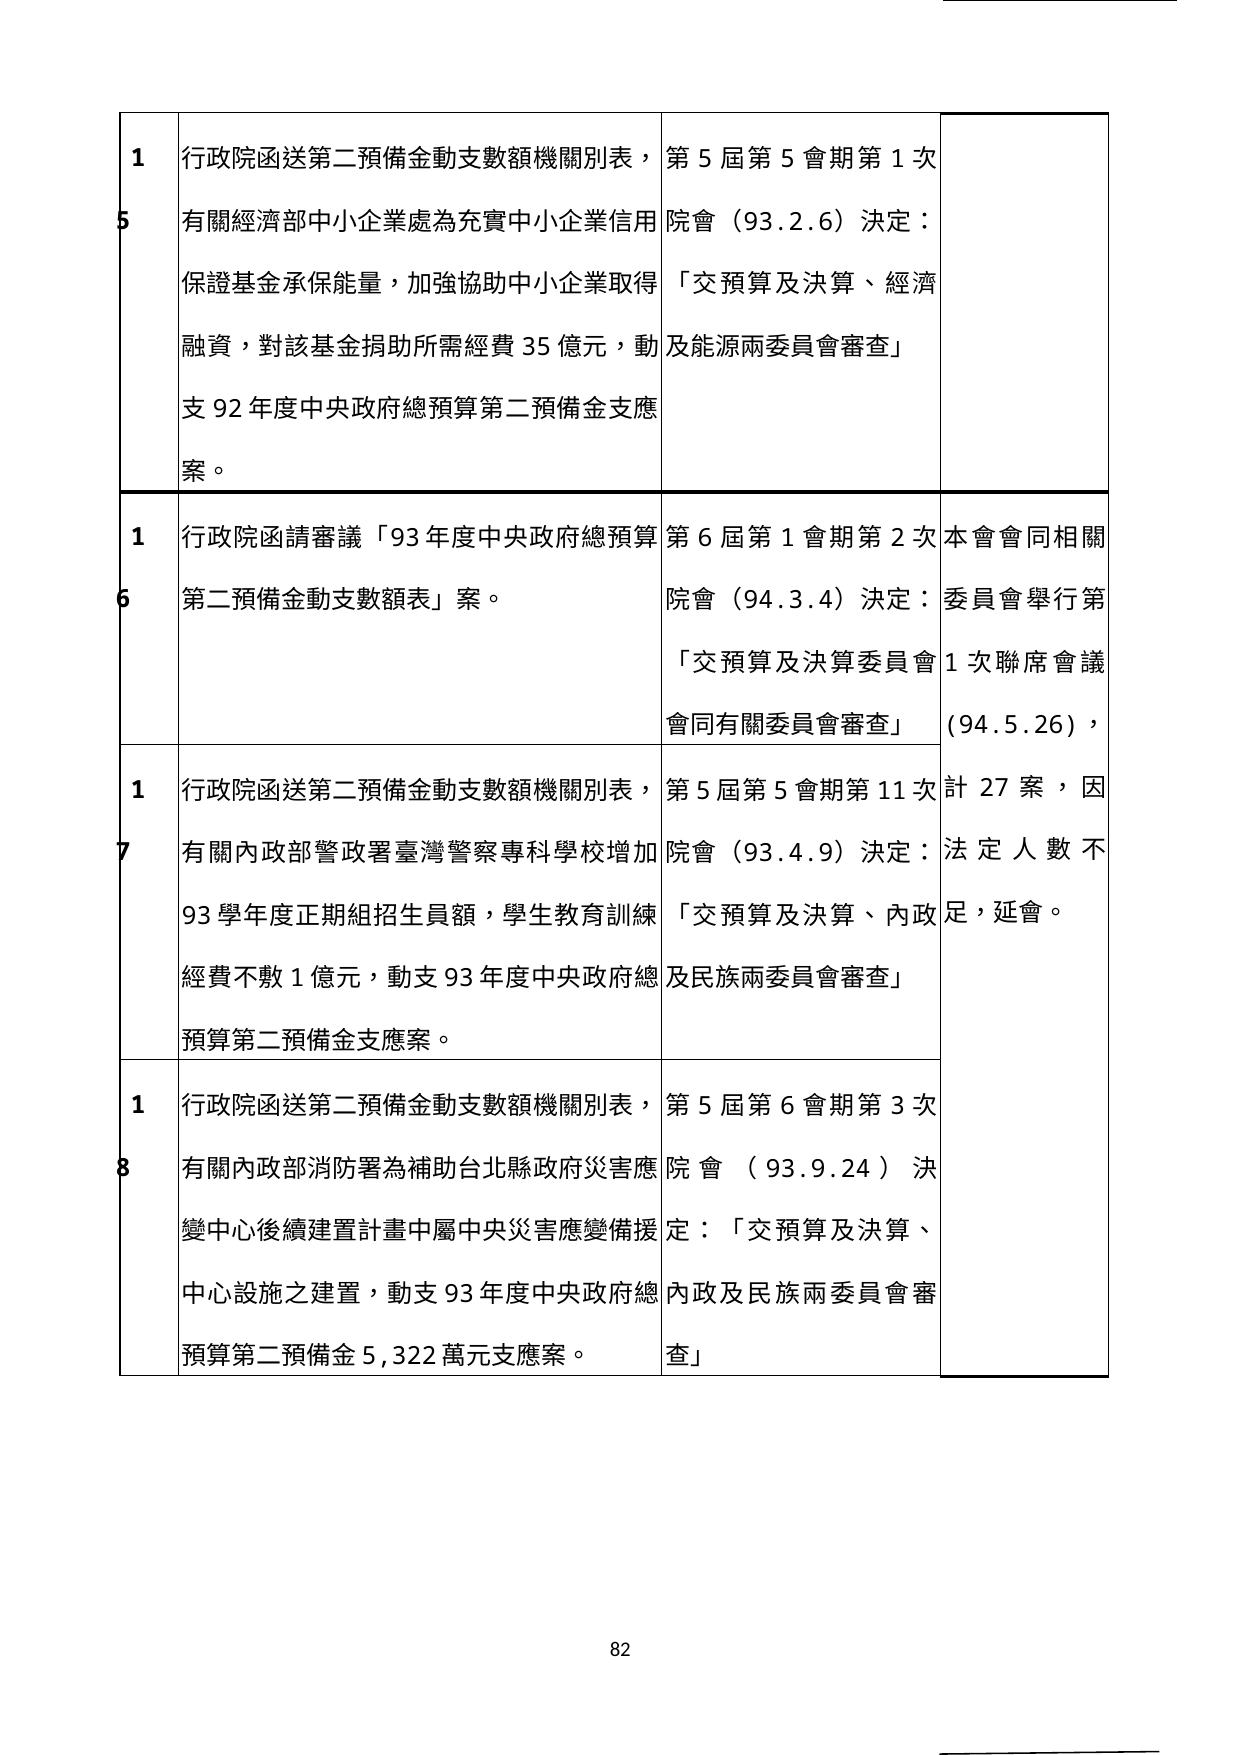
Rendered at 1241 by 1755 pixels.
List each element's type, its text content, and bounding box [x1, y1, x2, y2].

table_cell [121, 745, 178, 1059]
table_cell [121, 494, 178, 743]
table_cell 行政院函請審議「93年度中央政府總預算第二預備金動支數額表」案。 [179, 494, 661, 743]
table_cell 第6屆第1會期第2次院會（94.3.4）決定：「交預算及決算委員會會同有關委員會審查」 [662, 494, 940, 743]
table_cell 第5屆第6會期第3次院會（93.9.24）決定：「交預算及決算、內政及民族兩委員會審查」 [662, 1060, 940, 1375]
table_cell 行政院函送第二預備金動支數額機關別表，有關內政部警政署臺灣警察專科學校增加93學年度正期組招生員額，學生教育訓練經費不敷1億元，動支93年度中央政府總預算第二預備金支應案。 [179, 745, 661, 1059]
table_cell 本會會同相關委員會舉行第1次聯席會議(94.5.26)，計27案，因法定人數不足，延會。 [941, 494, 1108, 1375]
table_cell [121, 113, 178, 490]
table_cell 行政院函送第二預備金動支數額機關別表，有關內政部消防署為補助台北縣政府災害應變中心後續建置計畫中屬中央災害應變備援中心設施之建置，動支93年度中央政府總預算第二預備金5,322萬元支應案。 [179, 1060, 661, 1375]
table_cell 第5屆第5會期第1次院會（93.2.6）決定：「交預算及決算、經濟及能源兩委員會審查」 [662, 113, 940, 490]
table_cell [121, 1060, 178, 1375]
table_cell 第5屆第5會期第11次院會（93.4.9）決定：「交預算及決算、內政及民族兩委員會審查」 [662, 745, 940, 1059]
table_cell [941, 115, 1108, 490]
table_cell 行政院函送第二預備金動支數額機關別表，有關經濟部中小企業處為充實中小企業信用保證基金承保能量，加強協助中小企業取得融資，對該基金捐助所需經費35億元，動支92年度中央政府總預算第二預備金支應案。 [179, 113, 661, 490]
